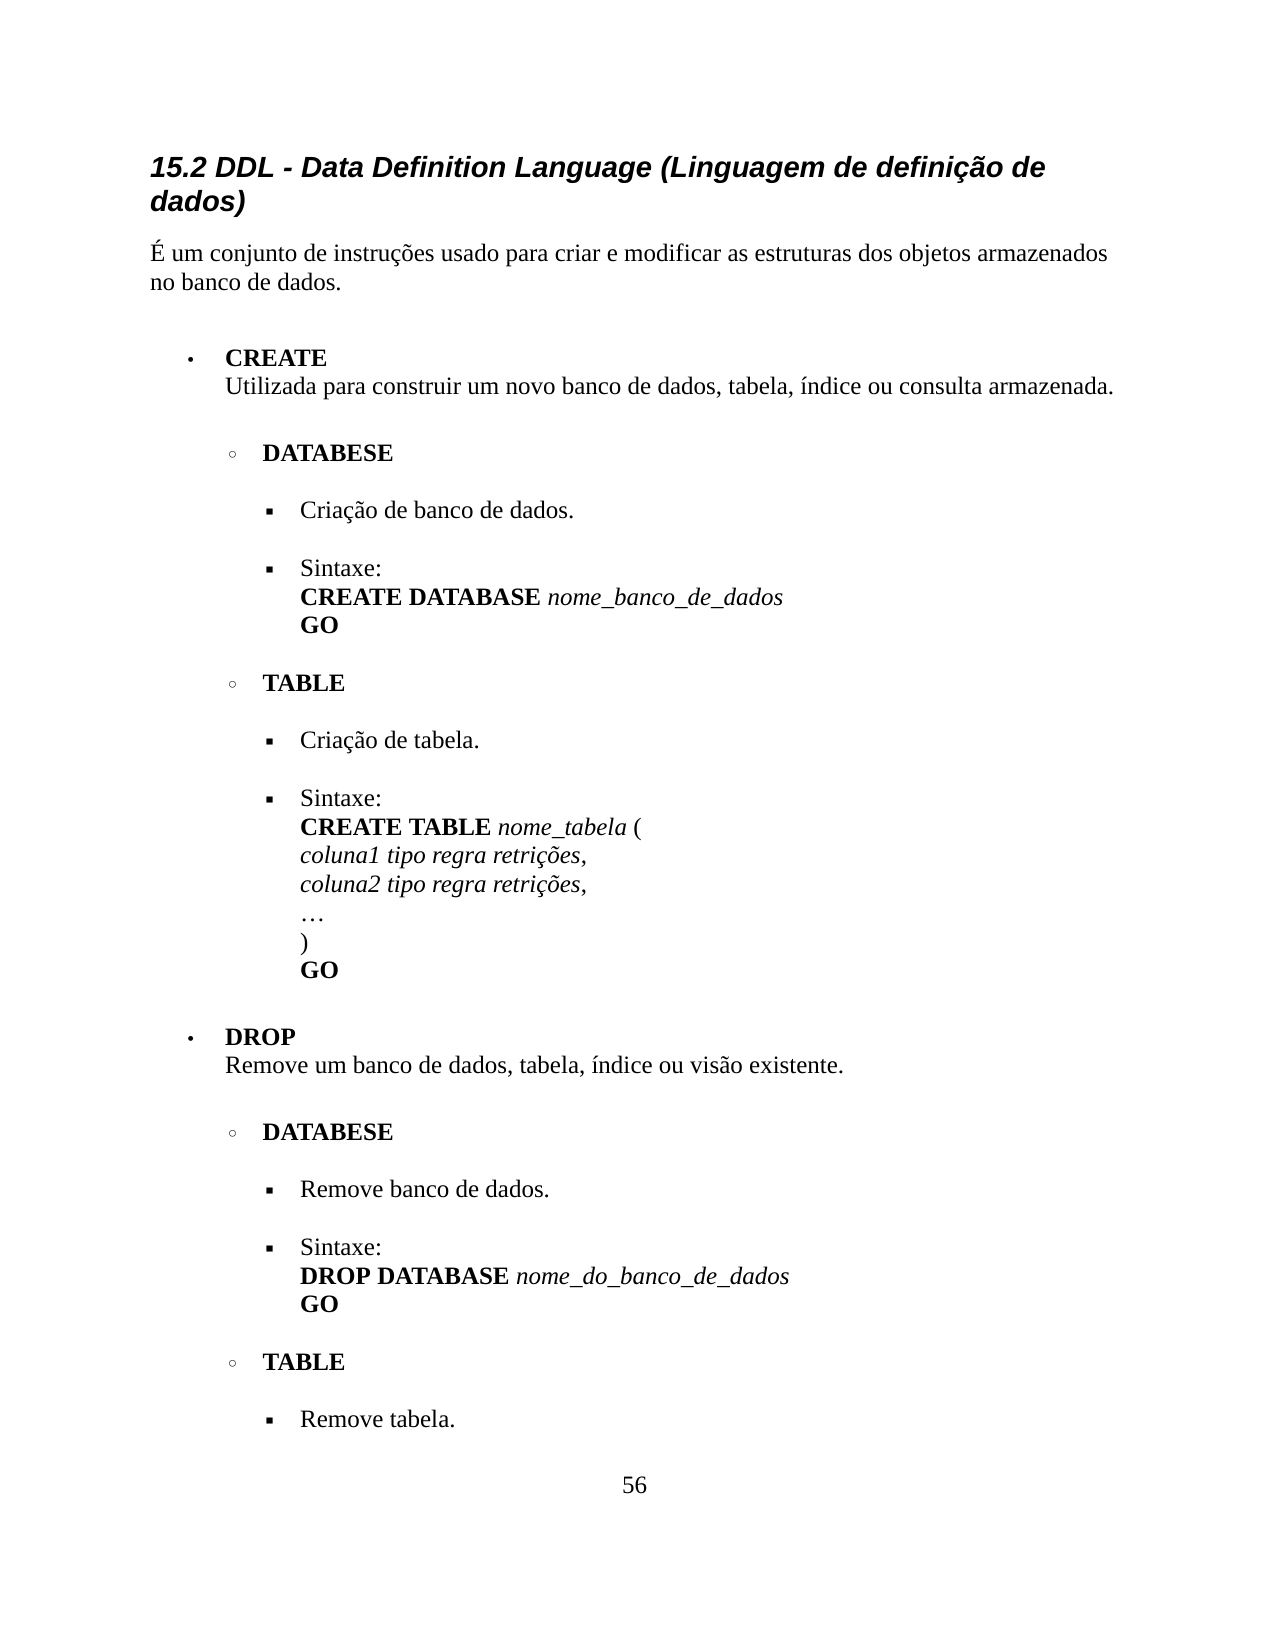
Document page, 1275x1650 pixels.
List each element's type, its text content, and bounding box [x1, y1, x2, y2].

list Sintaxe: DROP DATABASE nome_do_banco_de_dados GO [262, 1232, 1125, 1347]
list DATABESE [225, 1117, 1125, 1174]
list Remove tabela. [262, 1404, 1125, 1433]
list DATABESE [225, 438, 1125, 495]
list Remove banco de dados. [262, 1174, 1125, 1232]
list DROP Remove um banco de dados, tabela, índice ou visão existente. [187, 1022, 1125, 1108]
list TABLE [225, 1347, 1125, 1404]
subtitle 15.2 DDL - Data Definition Language (Linguagem de definição de dados) [150, 150, 1125, 217]
list CREATE Utilizada para construir um novo banco de dados, tabela, índice ou consulta armazenada. [187, 343, 1125, 429]
list Criação de banco de dados. [262, 495, 1125, 553]
list TABLE [225, 668, 1125, 725]
list Sintaxe: CREATE DATABASE nome_banco_de_dados GO [262, 553, 1125, 668]
list Sintaxe: CREATE TABLE nome_tabela ( coluna1 tipo regra retrições, coluna2 tipo regra retrições, … ) GO [262, 783, 1125, 1013]
text É um conjunto de instruções usado para criar e modificar as estruturas dos objetos armazenados no banco de dados. [150, 238, 1125, 325]
list Criação de tabela. [262, 725, 1125, 783]
